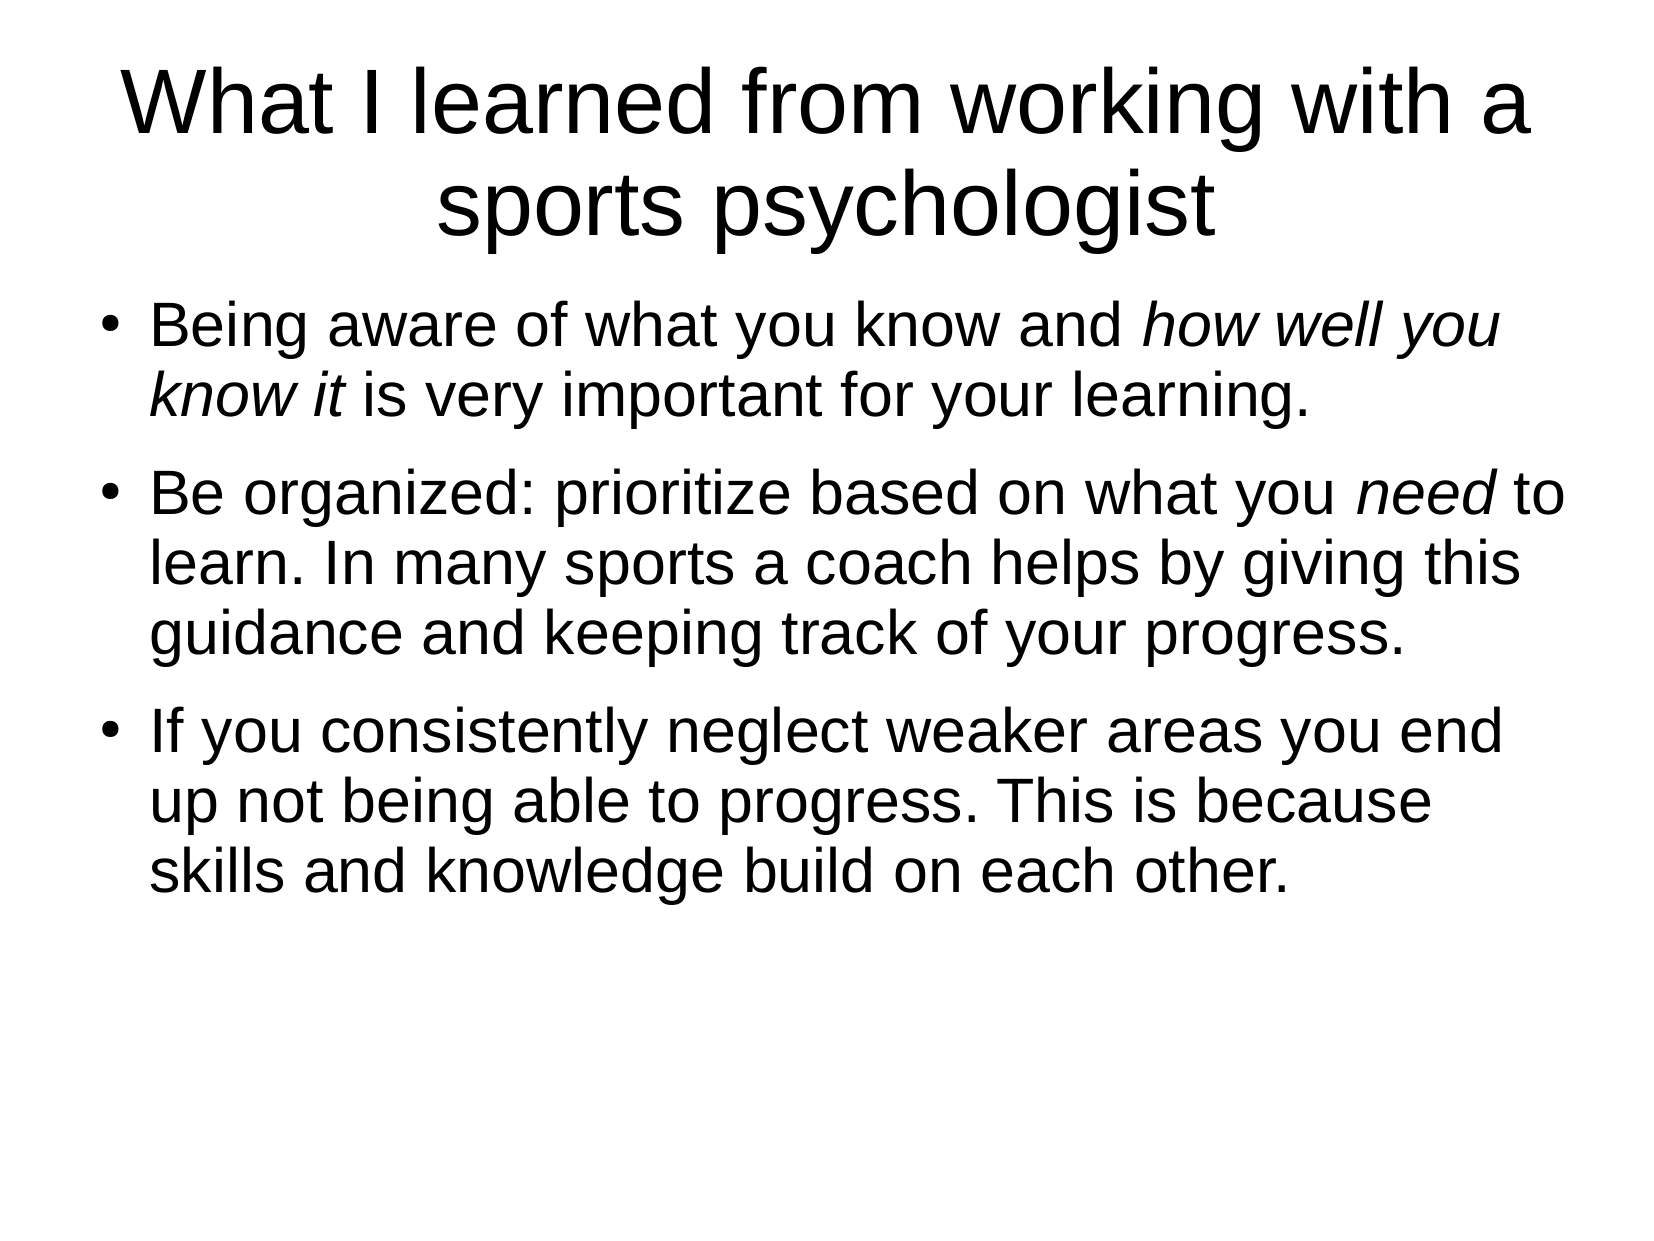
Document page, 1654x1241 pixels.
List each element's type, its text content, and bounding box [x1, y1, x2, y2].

title What I learned from working with a sports psychologist [82, 49, 1571, 257]
list Being aware of what you know and how well you know it is very important for your learning. Be organized: prioritize based on what you need to learn. In many sports a coach helps by giving this guidance and keeping track of your progress. If you consistently neglect weaker areas you end up not being able to progress. This is because skills and knowledge build on each other. [82, 290, 1571, 1010]
